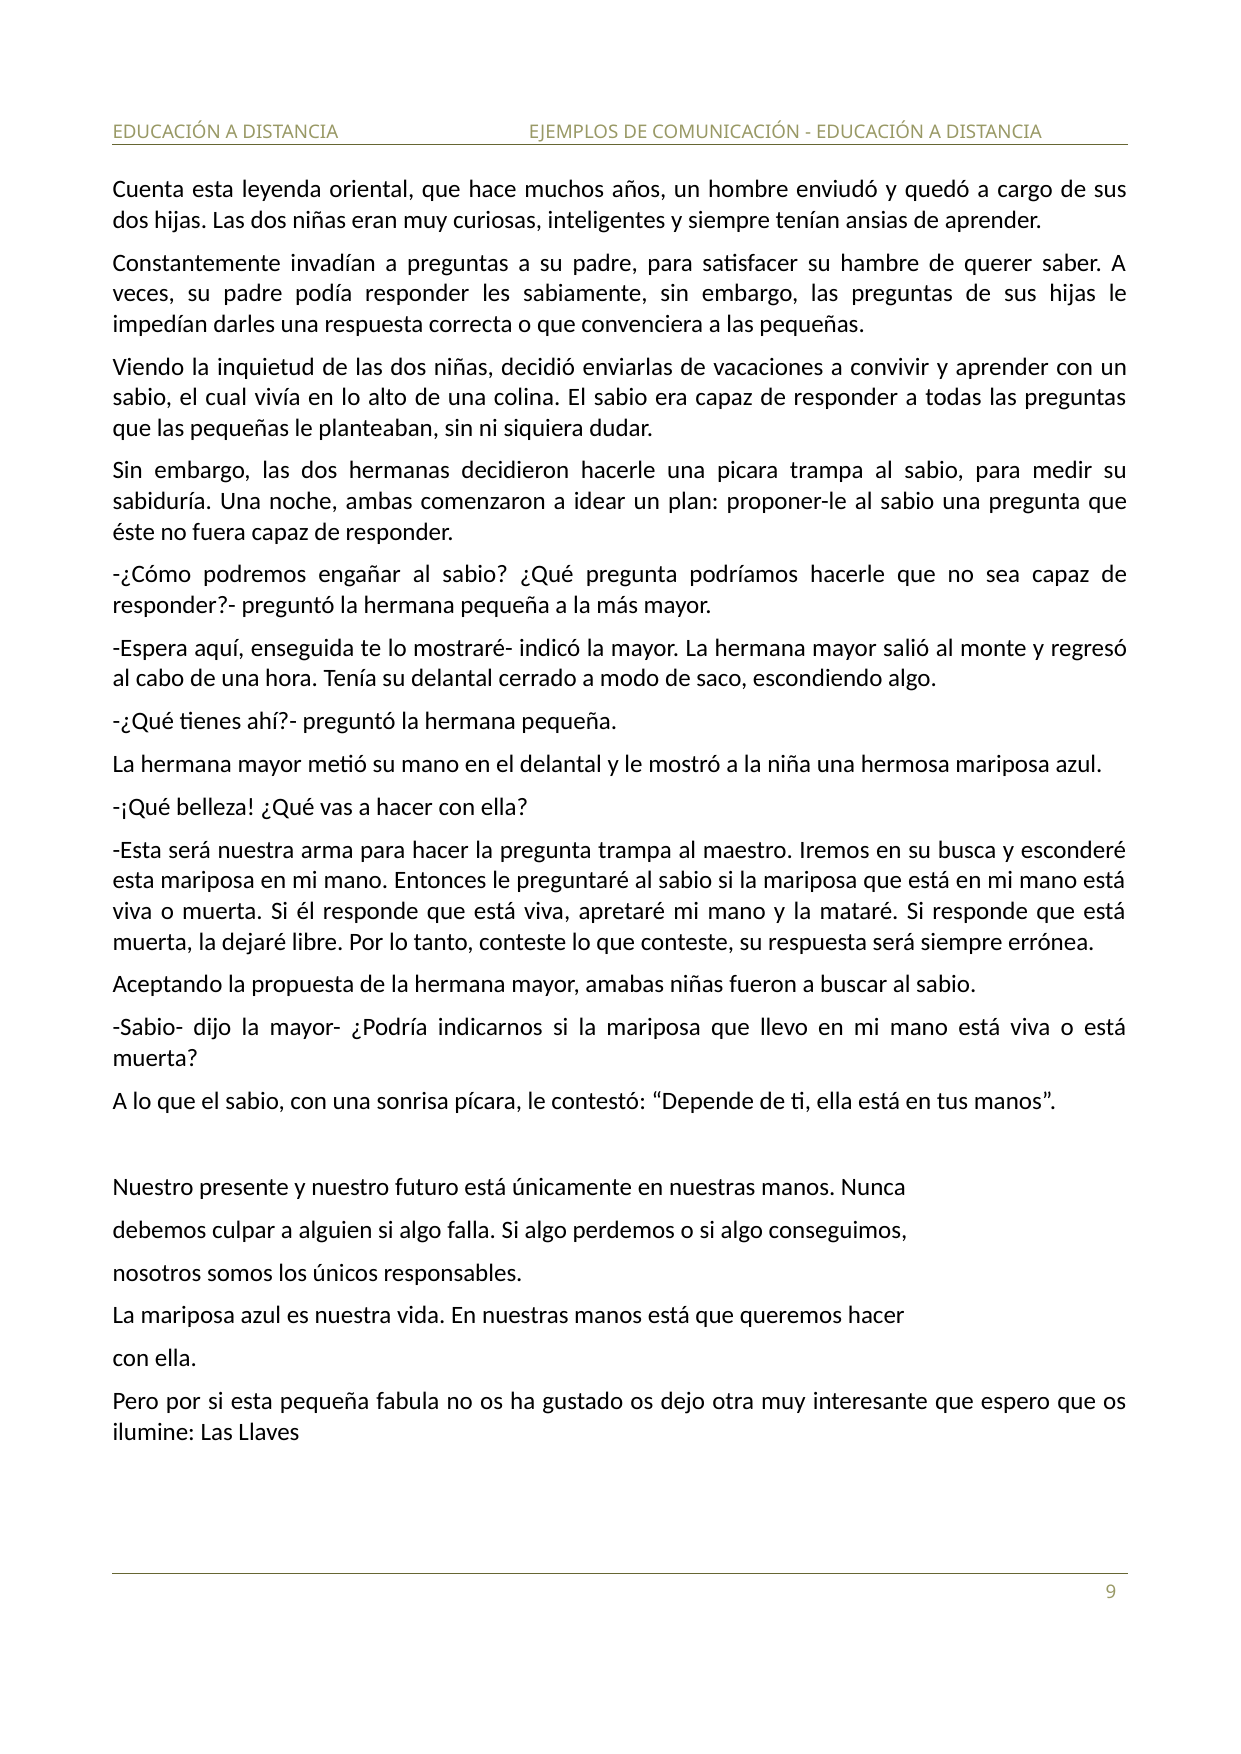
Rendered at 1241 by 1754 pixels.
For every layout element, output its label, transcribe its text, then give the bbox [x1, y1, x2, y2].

text -Esta será nuestra arma para hacer la pregunta trampa al maestro. Iremos en su busca y esconderé esta mariposa en mi mano. Entonces le preguntaré al sabio si la mariposa que está en mi mano está viva o muerta. Si él responde que está viva, apretaré mi mano y la mataré. Si responde que está muerta, la dejaré libre. Por lo tanto, conteste lo que conteste, su respuesta será siempre errónea. [112, 834, 1128, 956]
text Aceptando la propuesta de la hermana mayor, amabas niñas fueron a buscar al sabio. [112, 969, 1128, 999]
text La mariposa azul es nuestra vida. En nuestras manos está que queremos hacer [112, 1299, 1128, 1330]
text nosotros somos los únicos responsables. [112, 1257, 1128, 1287]
text -¿Qué tienes ahí?- preguntó la hermana pequeña. [112, 705, 1128, 736]
text Sin embargo, las dos hermanas decidieron hacerle una picara trampa al sabio, para medir su sabiduría. Una noche, ambas comenzaron a idear un plan: proponer-le al sabio una pregunta que éste no fuera capaz de responder. [112, 454, 1128, 546]
text Viendo la inquietud de las dos niñas, decidió enviarlas de vacaciones a convivir y aprender con un sabio, el cual vivía en lo alto de una colina. El sabio era capaz de responder a todas las preguntas que las pequeñas le planteaban, sin ni siquiera dudar. [112, 351, 1128, 442]
text -Sabio- dijo la mayor- ¿Podría indicarnos si la mariposa que llevo en mi mano está viva o está muerta? [112, 1012, 1128, 1073]
text La hermana mayor metió su mano en el delantal y le mostró a la niña una hermosa mariposa azul. [112, 748, 1128, 779]
text Cuenta esta leyenda oriental, que hace muchos años, un hombre enviudó y quedó a cargo de sus dos hijas. Las dos niñas eran muy curiosas, inteligentes y siempre tenían ansias de aprender. [112, 173, 1128, 234]
text debemos culpar a alguien si algo falla. Si algo perdemos o si algo conseguimos, [112, 1214, 1128, 1244]
text Constantemente invadían a preguntas a su padre, para satisfacer su hambre de querer saber. A veces, su padre podía responder les sabiamente, sin embargo, las preguntas de sus hijas le impedían darles una respuesta correcta o que convenciera a las pequeñas. [112, 247, 1128, 338]
text Pero por si esta pequeña fabula no os ha gustado os dejo otra muy interesante que espero que os ilumine: Las Llaves [112, 1385, 1128, 1446]
text -¡Qué belleza! ¿Qué vas a hacer con ella? [112, 791, 1128, 822]
text -Espera aquí, enseguida te lo mostraré- indicó la mayor. La hermana mayor salió al monte y regresó al cabo de una hora. Tenía su delantal cerrado a modo de saco, escondiendo algo. [112, 632, 1128, 693]
text Nuestro presente y nuestro futuro está únicamente en nuestras manos. Nunca [112, 1171, 1128, 1201]
text con ella. [112, 1342, 1128, 1373]
text A lo que el sabio, con una sonrisa pícara, le contestó: “Depende de ti, ella está en tus manos”. [112, 1085, 1128, 1116]
text -¿Cómo podremos engañar al sabio? ¿Qué pregunta podríamos hacerle que no sea capaz de responder?- preguntó la hermana pequeña a la más mayor. [112, 558, 1128, 619]
